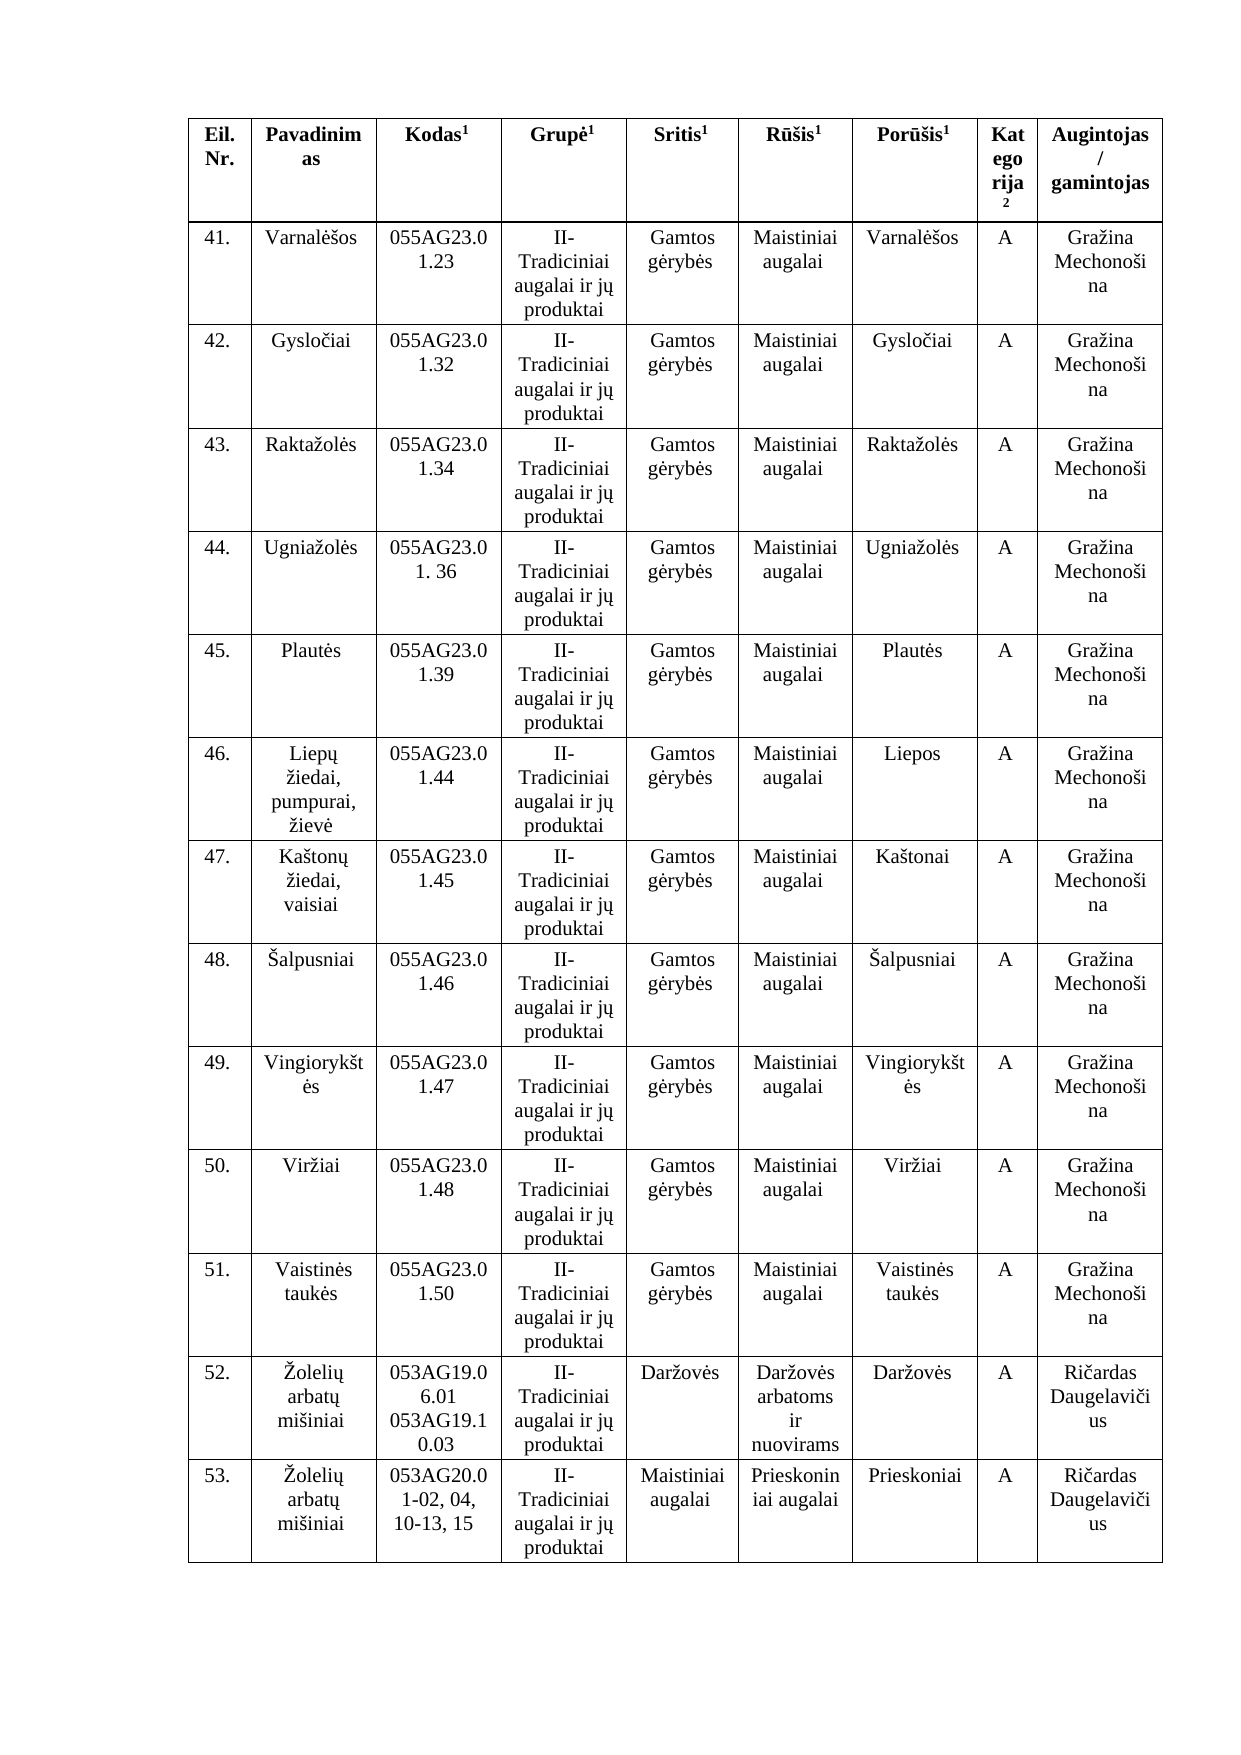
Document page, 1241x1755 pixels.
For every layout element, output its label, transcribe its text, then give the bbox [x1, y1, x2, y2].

table_cell Maistiniai augalai [739, 1254, 852, 1356]
table_cell Raktažolės [853, 429, 977, 531]
table_cell A [978, 429, 1037, 531]
table_header Grupė1 [502, 119, 626, 221]
table_cell A [978, 1047, 1037, 1149]
table_cell Vaistinės taukės [853, 1254, 977, 1356]
table_cell Vingiorykštės [853, 1047, 977, 1149]
table_cell II-Tradiciniai augalai ir jų produktai [502, 1254, 626, 1356]
table_cell Maistiniai augalai [739, 532, 852, 634]
table_cell Kaštonai [853, 841, 977, 943]
table_cell Ričardas Daugelavičius [1038, 1357, 1162, 1459]
table_cell II-Tradiciniai augalai ir jų produktai [502, 635, 626, 737]
table_cell 055AG23.01.46 [377, 944, 501, 1046]
table_header Eil. Nr. [189, 119, 251, 221]
table_cell Daržovės arbatoms ir nuovirams [739, 1357, 852, 1459]
table_cell Liepos [853, 738, 977, 840]
table_cell 41. [189, 223, 251, 324]
table_cell Gamtos gėrybės [627, 325, 738, 427]
table_cell Maistiniai augalai [739, 738, 852, 840]
table_header Pavadinimas [252, 119, 376, 221]
table_cell 055AG23.01.45 [377, 841, 501, 943]
table_cell Gražina Mechonošina [1038, 1150, 1162, 1252]
table_cell 055AG23.01.39 [377, 635, 501, 737]
table_cell Gražina Mechonošina [1038, 429, 1162, 531]
table_cell Daržovės [853, 1357, 977, 1459]
table_cell Daržovės [627, 1357, 738, 1459]
table_cell 47. [189, 841, 251, 943]
table_cell Gamtos gėrybės [627, 841, 738, 943]
table_cell Maistiniai augalai [739, 635, 852, 737]
table_cell II-Tradiciniai augalai ir jų produktai [502, 223, 626, 324]
table_cell Gražina Mechonošina [1038, 738, 1162, 840]
table_header Rūšis1 [739, 119, 852, 221]
table_cell 055AG23.01.48 [377, 1150, 501, 1252]
table_cell Varnalėšos [252, 223, 376, 324]
table_cell Gamtos gėrybės [627, 1150, 738, 1252]
table_cell 053AG20.01-02, 04, 10-13, 15 [377, 1460, 501, 1562]
table_cell Maistiniai augalai [627, 1460, 738, 1562]
table_header Porūšis1 [853, 119, 977, 221]
table_cell 055AG23.01.34 [377, 429, 501, 531]
table_cell Žolelių arbatų mišiniai [252, 1357, 376, 1459]
table_cell Viržiai [853, 1150, 977, 1252]
table_cell II-Tradiciniai augalai ir jų produktai [502, 532, 626, 634]
table_cell Gamtos gėrybės [627, 635, 738, 737]
table_cell II-Tradiciniai augalai ir jų produktai [502, 1150, 626, 1252]
table_cell 055AG23.01.50 [377, 1254, 501, 1356]
table_cell A [978, 532, 1037, 634]
table_cell Maistiniai augalai [739, 325, 852, 427]
table_cell Gražina Mechonošina [1038, 1047, 1162, 1149]
table_cell Viržiai [252, 1150, 376, 1252]
table_cell Gamtos gėrybės [627, 944, 738, 1046]
table_cell Ugniažolės [853, 532, 977, 634]
table_cell Ričardas Daugelavičius [1038, 1460, 1162, 1562]
table_cell Maistiniai augalai [739, 944, 852, 1046]
table_cell Prieskoniai [853, 1460, 977, 1562]
table_cell A [978, 325, 1037, 427]
table_cell 055AG23.01.23 [377, 223, 501, 324]
table_cell A [978, 635, 1037, 737]
table_cell 48. [189, 944, 251, 1046]
table_cell Maistiniai augalai [739, 1047, 852, 1149]
table_cell II-Tradiciniai augalai ir jų produktai [502, 1357, 626, 1459]
table_cell Vaistinės taukės [252, 1254, 376, 1356]
table_header Augintojas/ gamintojas [1038, 119, 1162, 221]
table_cell II-Tradiciniai augalai ir jų produktai [502, 429, 626, 531]
table_cell Liepų žiedai, pumpurai, žievė [252, 738, 376, 840]
table_header Kodas1 [377, 119, 501, 221]
table_cell Gražina Mechonošina [1038, 944, 1162, 1046]
table_cell A [978, 223, 1037, 324]
table_cell Gražina Mechonošina [1038, 1254, 1162, 1356]
table_cell Gysločiai [252, 325, 376, 427]
table_cell II-Tradiciniai augalai ir jų produktai [502, 1460, 626, 1562]
table_cell Gamtos gėrybės [627, 532, 738, 634]
table_cell A [978, 738, 1037, 840]
table_cell 51. [189, 1254, 251, 1356]
table_cell Žolelių arbatų mišiniai [252, 1460, 376, 1562]
table_cell 46. [189, 738, 251, 840]
table_cell Maistiniai augalai [739, 841, 852, 943]
table_cell II-Tradiciniai augalai ir jų produktai [502, 738, 626, 840]
table_cell 44. [189, 532, 251, 634]
table_cell II-Tradiciniai augalai ir jų produktai [502, 841, 626, 943]
table_cell Gamtos gėrybės [627, 1254, 738, 1356]
table_cell Maistiniai augalai [739, 429, 852, 531]
table_cell 055AG23.01.47 [377, 1047, 501, 1149]
table_cell 52. [189, 1357, 251, 1459]
table_cell Gražina Mechonošina [1038, 841, 1162, 943]
table_cell Gamtos gėrybės [627, 429, 738, 531]
table_cell Šalpusniai [252, 944, 376, 1046]
table_header Sritis1 [627, 119, 738, 221]
table_cell 055AG23.01.44 [377, 738, 501, 840]
table_cell Varnalėšos [853, 223, 977, 324]
table_cell II-Tradiciniai augalai ir jų produktai [502, 944, 626, 1046]
table_cell Gysločiai [853, 325, 977, 427]
table_cell Gamtos gėrybės [627, 738, 738, 840]
table_cell Gražina Mechonošina [1038, 223, 1162, 324]
table_cell Prieskoniniai augalai [739, 1460, 852, 1562]
table_cell Šalpusniai [853, 944, 977, 1046]
table_cell Gamtos gėrybės [627, 223, 738, 324]
table_cell 45. [189, 635, 251, 737]
table_cell 53. [189, 1460, 251, 1562]
table_cell Plautės [853, 635, 977, 737]
table_cell II-Tradiciniai augalai ir jų produktai [502, 1047, 626, 1149]
table_cell Gražina Mechonošina [1038, 532, 1162, 634]
table_cell A [978, 1357, 1037, 1459]
table_cell Maistiniai augalai [739, 223, 852, 324]
table_cell 49. [189, 1047, 251, 1149]
table_header Kategorija2 [978, 119, 1037, 221]
table_cell A [978, 841, 1037, 943]
table_cell Vingiorykštės [252, 1047, 376, 1149]
table_cell A [978, 944, 1037, 1046]
table_cell Gamtos gėrybės [627, 1047, 738, 1149]
table_cell Kaštonų žiedai, vaisiai [252, 841, 376, 943]
table_cell 42. [189, 325, 251, 427]
table_cell A [978, 1460, 1037, 1562]
table_cell Raktažolės [252, 429, 376, 531]
table_cell 055AG23.01. 36 [377, 532, 501, 634]
table_cell 053AG19.06.01 053AG19.10.03 [377, 1357, 501, 1459]
table_cell 50. [189, 1150, 251, 1252]
table_cell Maistiniai augalai [739, 1150, 852, 1252]
table_cell Gražina Mechonošina [1038, 635, 1162, 737]
table_cell 055AG23.01.32 [377, 325, 501, 427]
table_cell 43. [189, 429, 251, 531]
table_cell Plautės [252, 635, 376, 737]
table_cell Gražina Mechonošina [1038, 325, 1162, 427]
table_cell A [978, 1254, 1037, 1356]
table_cell Ugniažolės [252, 532, 376, 634]
table_cell II-Tradiciniai augalai ir jų produktai [502, 325, 626, 427]
table_cell A [978, 1150, 1037, 1252]
